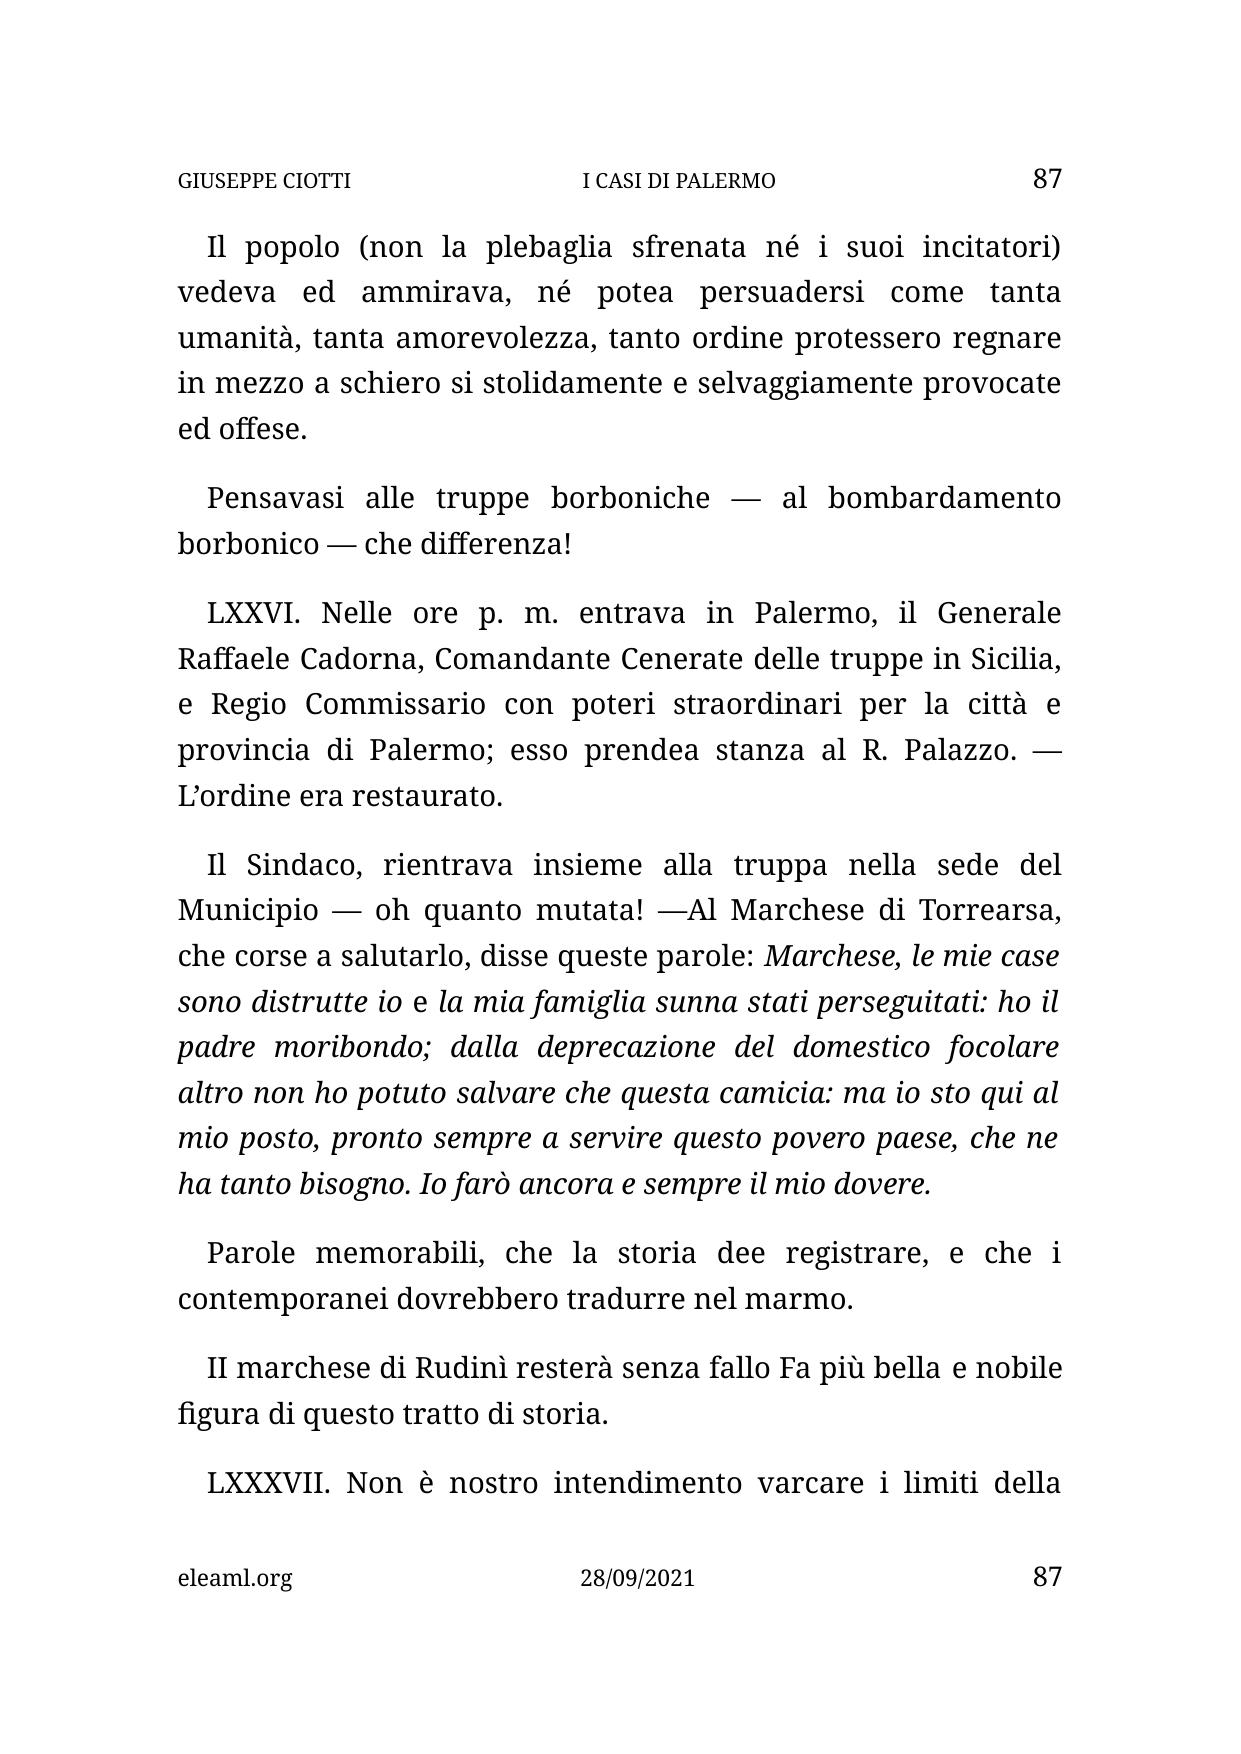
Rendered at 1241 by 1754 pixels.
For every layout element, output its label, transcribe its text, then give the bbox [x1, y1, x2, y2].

text Il popolo (non la plebaglia sfrenata né i suoi incitatori) vedeva ed ammirava, né potea persuadersi come tanta umanità, tanta amorevolezza, tanto ordine protessero regnare in mezzo a schiero si stolidamente e selvaggiamente provocate ed offese. [177, 226, 1063, 448]
text LXXXVII. Non è nostro intendimento varcare i limiti della [177, 1462, 1063, 1502]
text II marchese di Rudinì resterà senza fallo Fa più bella e nobile figura di questo tratto di storia. [177, 1347, 1063, 1433]
text Parole memorabili, che la storia dee registrare, e che i contemporanei dovrebbero tradurre nel marmo. [177, 1232, 1063, 1318]
text LXXVI. Nelle ore p. m. entrava in Palermo, il Generale Raffaele Cadorna, Comandante Cenerate delle truppe in Sicilia, e Regio Commissario con poteri straordinari per la città e provincia di Palermo; esso prendea stanza al R. Palazzo. — L’ordine era restaurato. [177, 592, 1063, 814]
text Il Sindaco, rientrava insieme alla truppa nella sede del Municipio — oh quanto mutata! —Al Marchese di Torrearsa, che corse a salutarlo, disse queste parole: Marchese, le mie case sono distrutte io e la mia famiglia sunna stati perseguitati: ho il padre moribondo; dalla deprecazione del domestico focolare altro non ho potuto salvare che questa camicia: ma io sto qui al mio posto, pronto sempre a servire questo povero paese, che ne ha tanto bisogno. Io farò ancora e sempre il mio dovere. [177, 844, 1063, 1203]
text Pensavasi alle truppe borboniche — al bombardamento borbonico — che differenza! [177, 477, 1063, 563]
